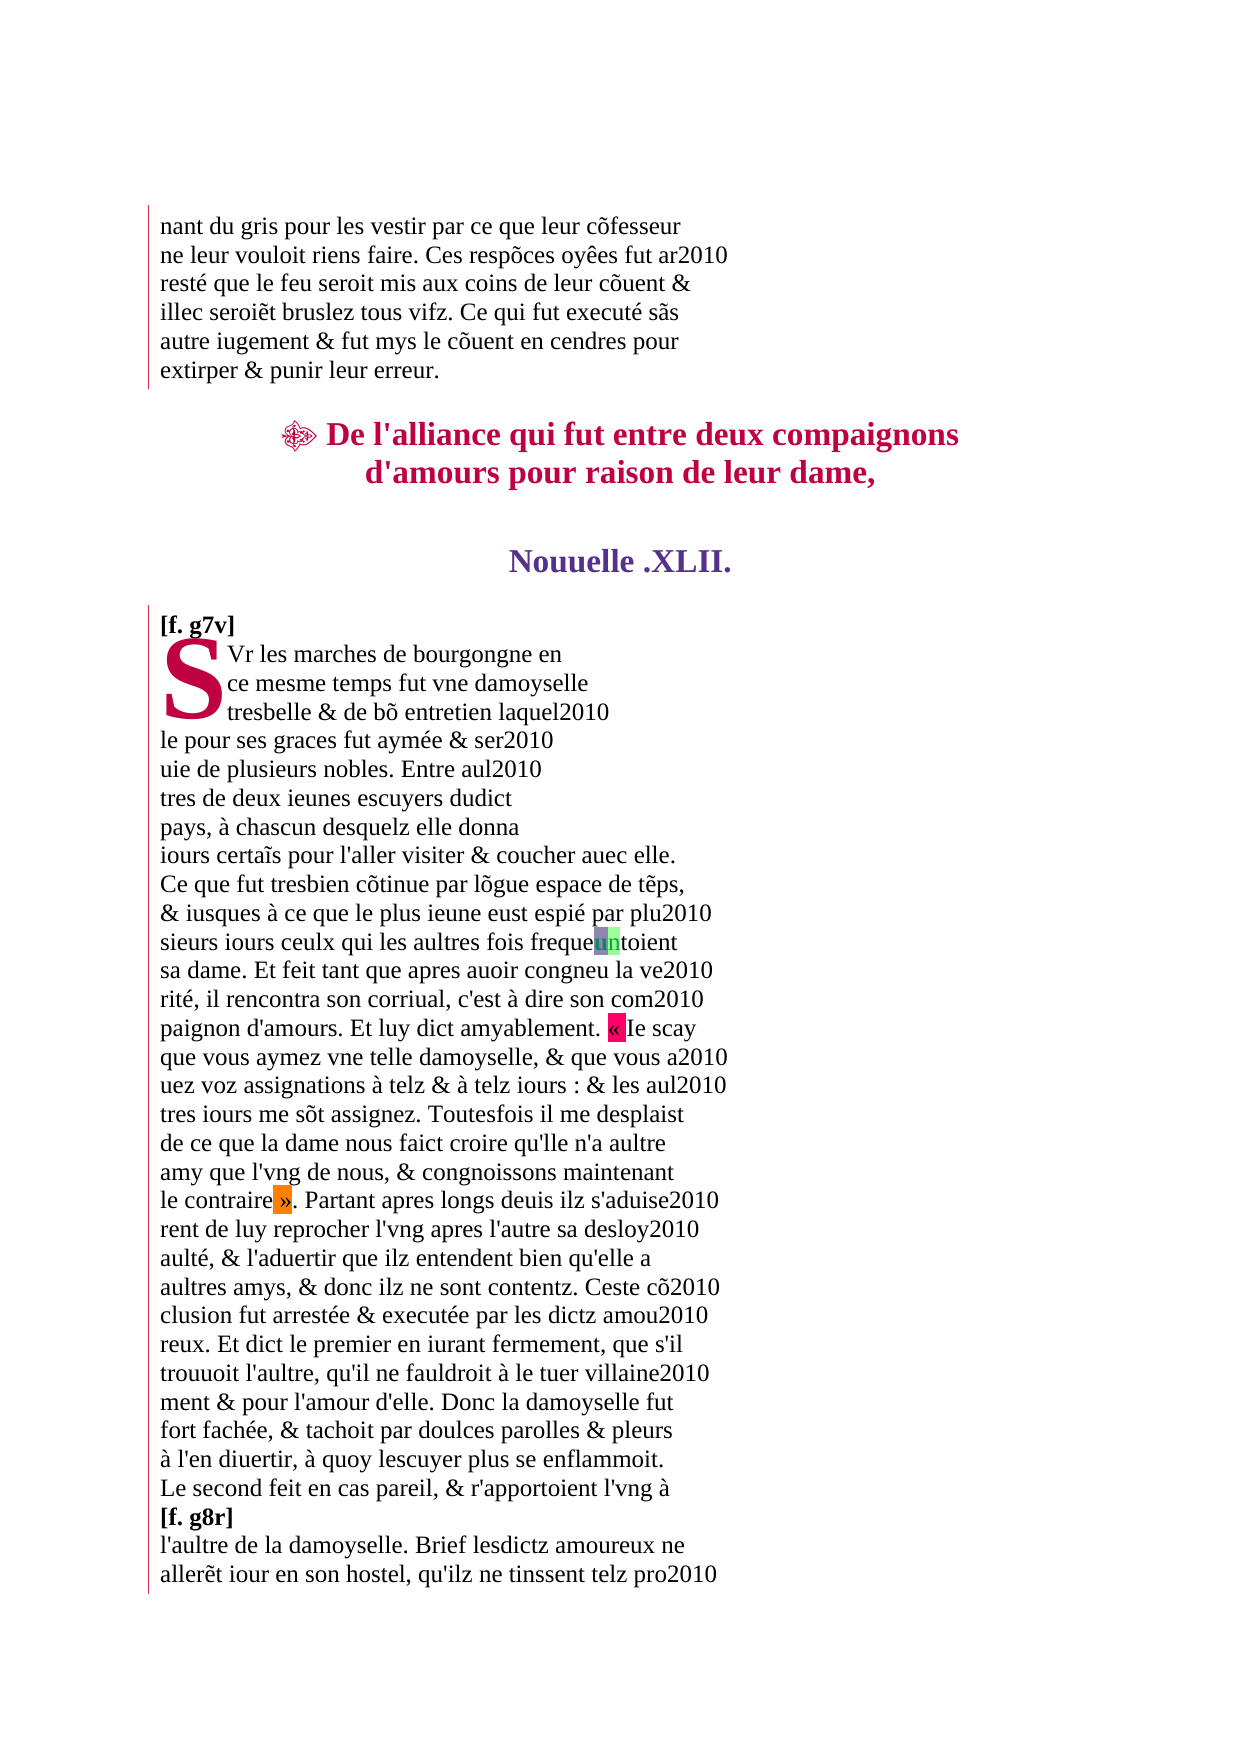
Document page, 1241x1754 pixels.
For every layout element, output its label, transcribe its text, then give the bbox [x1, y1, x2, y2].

text ❧ De l'alliance qui fut entre deux compaignons d'amours pour raison de leur dame, [148, 414, 1093, 491]
text Nouuelle .XLII. [148, 541, 1093, 579]
text SVr les marches de bourgongne en ce mesme temps fut vne damoyselle tresbelle & de bõ entretien laquel2010 le pour ses graces fut aymée & ser2010 uie de plusieurs nobles. Entre aul2010 tres de deux ieunes escuyers dudict pays, à chascun desquelz elle donna iours certaĩs pour l'aller visiter & coucher auec elle. Ce que fut tresbien cõtinue par lõgue espace de tẽps, & iusques à ce que le plus ieune eust espié par plu2010 sieurs iours ceulx qui les aultres fois frequeuntoient sa dame. Et feit tant que apres auoir congneu la ve2010 rité, il rencontra son corriual, c'est à dire son com2010 paignon d'amours. Et luy dict amyablement. « Ie scay que vous aymez vne telle damoyselle, & que vous a2010 uez voz assignations à telz & à telz iours : & les aul2010 tres iours me sõt assignez. Toutesfois il me desplaist de ce que la dame nous faict croire qu'lle n'a aultre amy que l'vng de nous, & congnoissons maintenant le contraire ». Partant apres longs deuis ilz s'aduise2010 rent de luy reprocher l'vng apres l'autre sa desloy2010 aulté, & l'aduertir que ilz entendent bien qu'elle a aultres amys, & donc ilz ne sont contentz. Ceste cõ2010 clusion fut arrestée & executée par les dictz amou2010 reux. Et dict le premier en iurant fermement, que s'il trouuoit l'aultre, qu'il ne fauldroit à le tuer villaine2010 ment & pour l'amour d'elle. Donc la damoyselle fut fort fachée, & tachoit par doulces parolles & pleurs à l'en diuertir, à quoy lescuyer plus se enflammoit. Le second feit en cas pareil, & r'apportoient l'vng à [f. g8r] l'aultre de la damoyselle. Brief lesdictz amoureux ne allerẽt iour en son hostel, qu'ilz ne tinssent telz pro2010 [149, 639, 1093, 1594]
text [f. g7v] [148, 604, 1093, 639]
text nant du gris pour les vestir par ce que leur cõfesseur ne leur vouloit riens faire. Ces respõces oyêes fut ar2010 resté que le feu seroit mis aux coins de leur cõuent & illec seroiẽt bruslez tous vifz. Ce qui fut executé sãs autre iugement & fut mys le cõuent en cendres pour extirper & punir leur erreur. [149, 205, 1093, 389]
